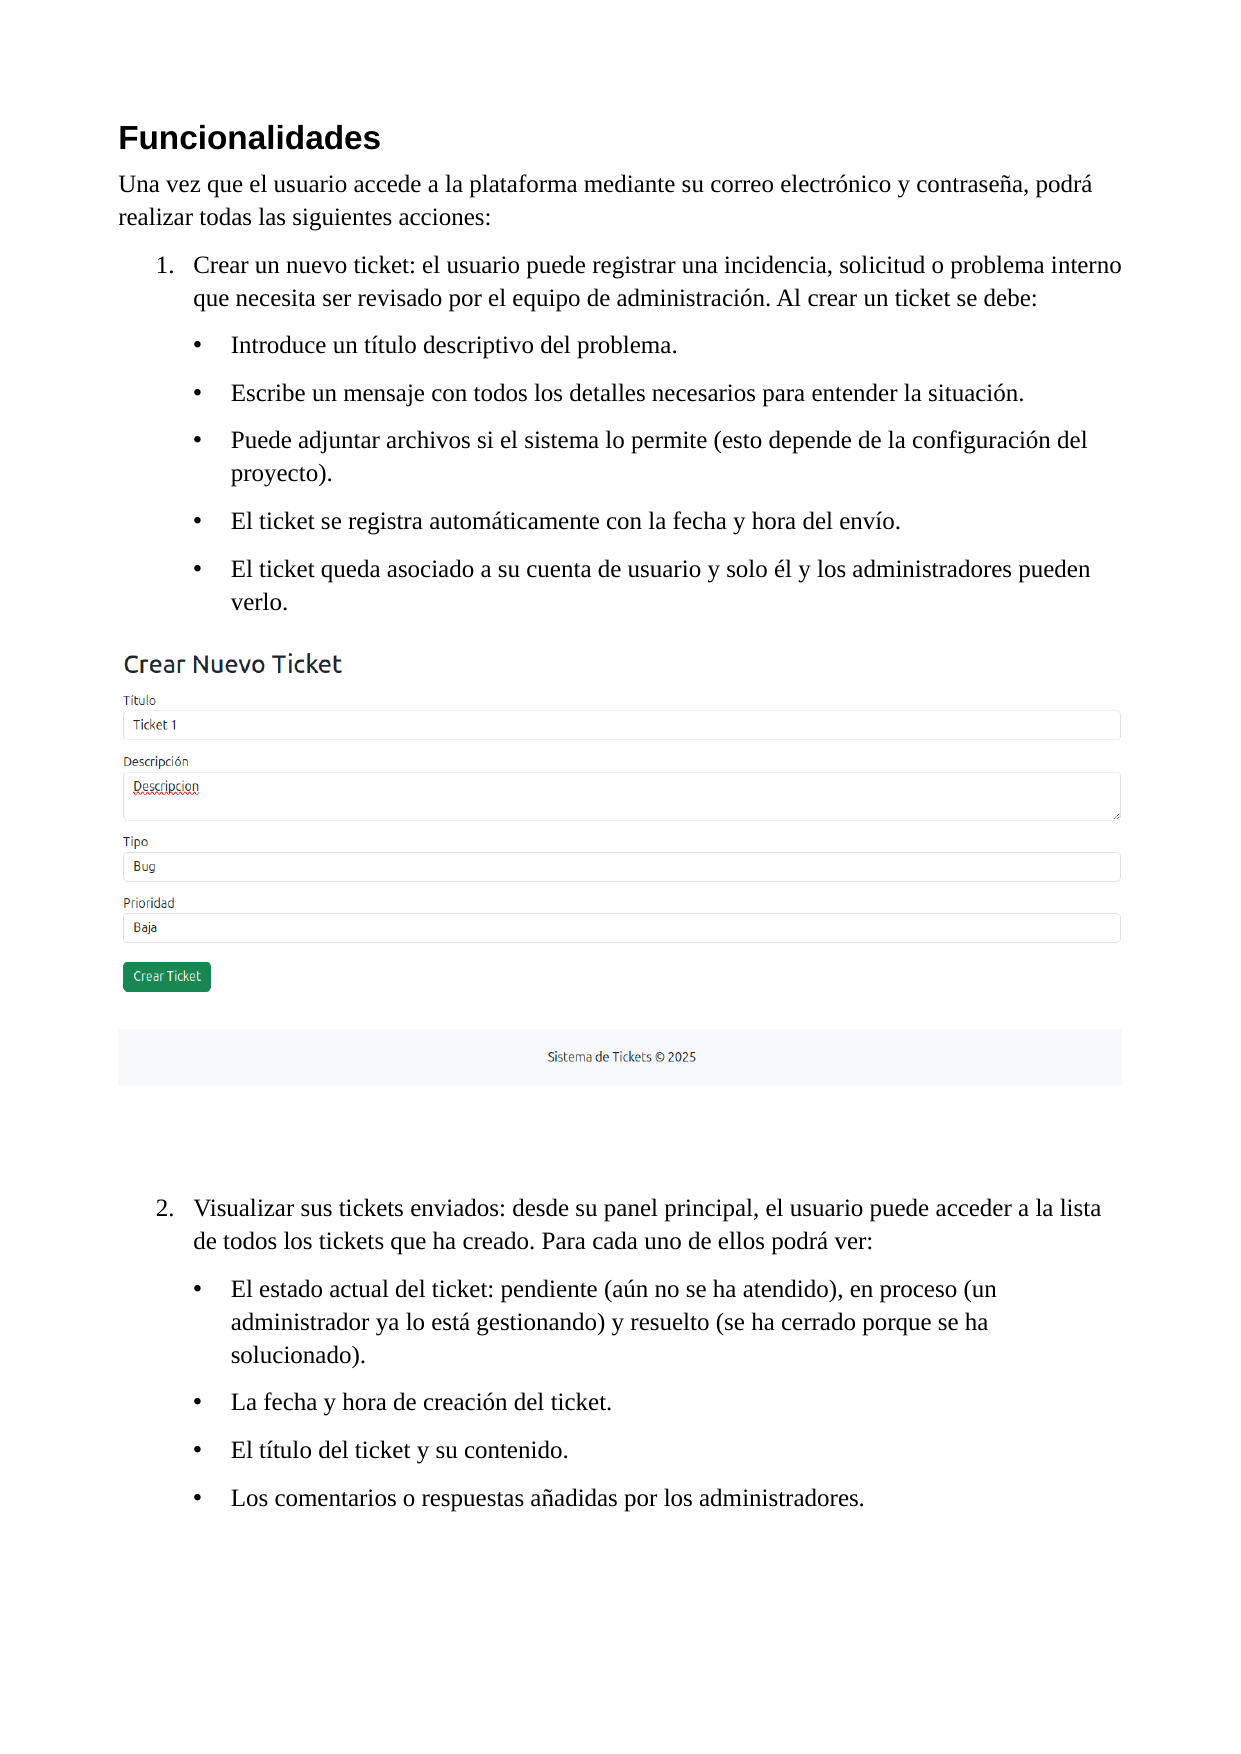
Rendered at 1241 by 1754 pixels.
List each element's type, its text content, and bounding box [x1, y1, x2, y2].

list Puede adjuntar archivos si el sistema lo permite (esto depende de la configuración del proyecto). [193, 426, 1122, 487]
list El ticket queda asociado a su cuenta de usuario y solo él y los administradores pueden verlo. [193, 554, 1122, 616]
list El título del ticket y su contenido. [193, 1435, 1122, 1464]
list Visualizar sus tickets enviados: desde su panel principal, el usuario puede acceder a la lista de todos los tickets que ha creado. Para cada uno de ellos podrá ver: [156, 1193, 1122, 1255]
list Crear un nuevo ticket: el usuario puede registrar una incidencia, solicitud o problema interno que necesita ser revisado por el equipo de administración. Al crear un ticket se debe: [156, 250, 1122, 311]
picture [118, 634, 1123, 1142]
list La fecha y hora de creación del ticket. [193, 1387, 1122, 1416]
list El estado actual del ticket: pendiente (aún no se ha atendido), en proceso (un administrador ya lo está gestionando) y resuelto (se ha cerrado porque se ha solucionado). [193, 1274, 1122, 1369]
list El ticket se registra automáticamente con la fecha y hora del envío. [193, 506, 1122, 535]
subtitle Funcionalidades [118, 118, 1122, 157]
list Escribe un mensaje con todos los detalles necesarios para entender la situación. [193, 378, 1122, 407]
list Los comentarios o respuestas añadidas por los administradores. [193, 1483, 1122, 1511]
list Introduce un título descriptivo del problema. [193, 330, 1122, 359]
text Una vez que el usuario accede a la plataforma mediante su correo electrónico y contraseña, podrá realizar todas las siguientes acciones: [118, 169, 1122, 231]
